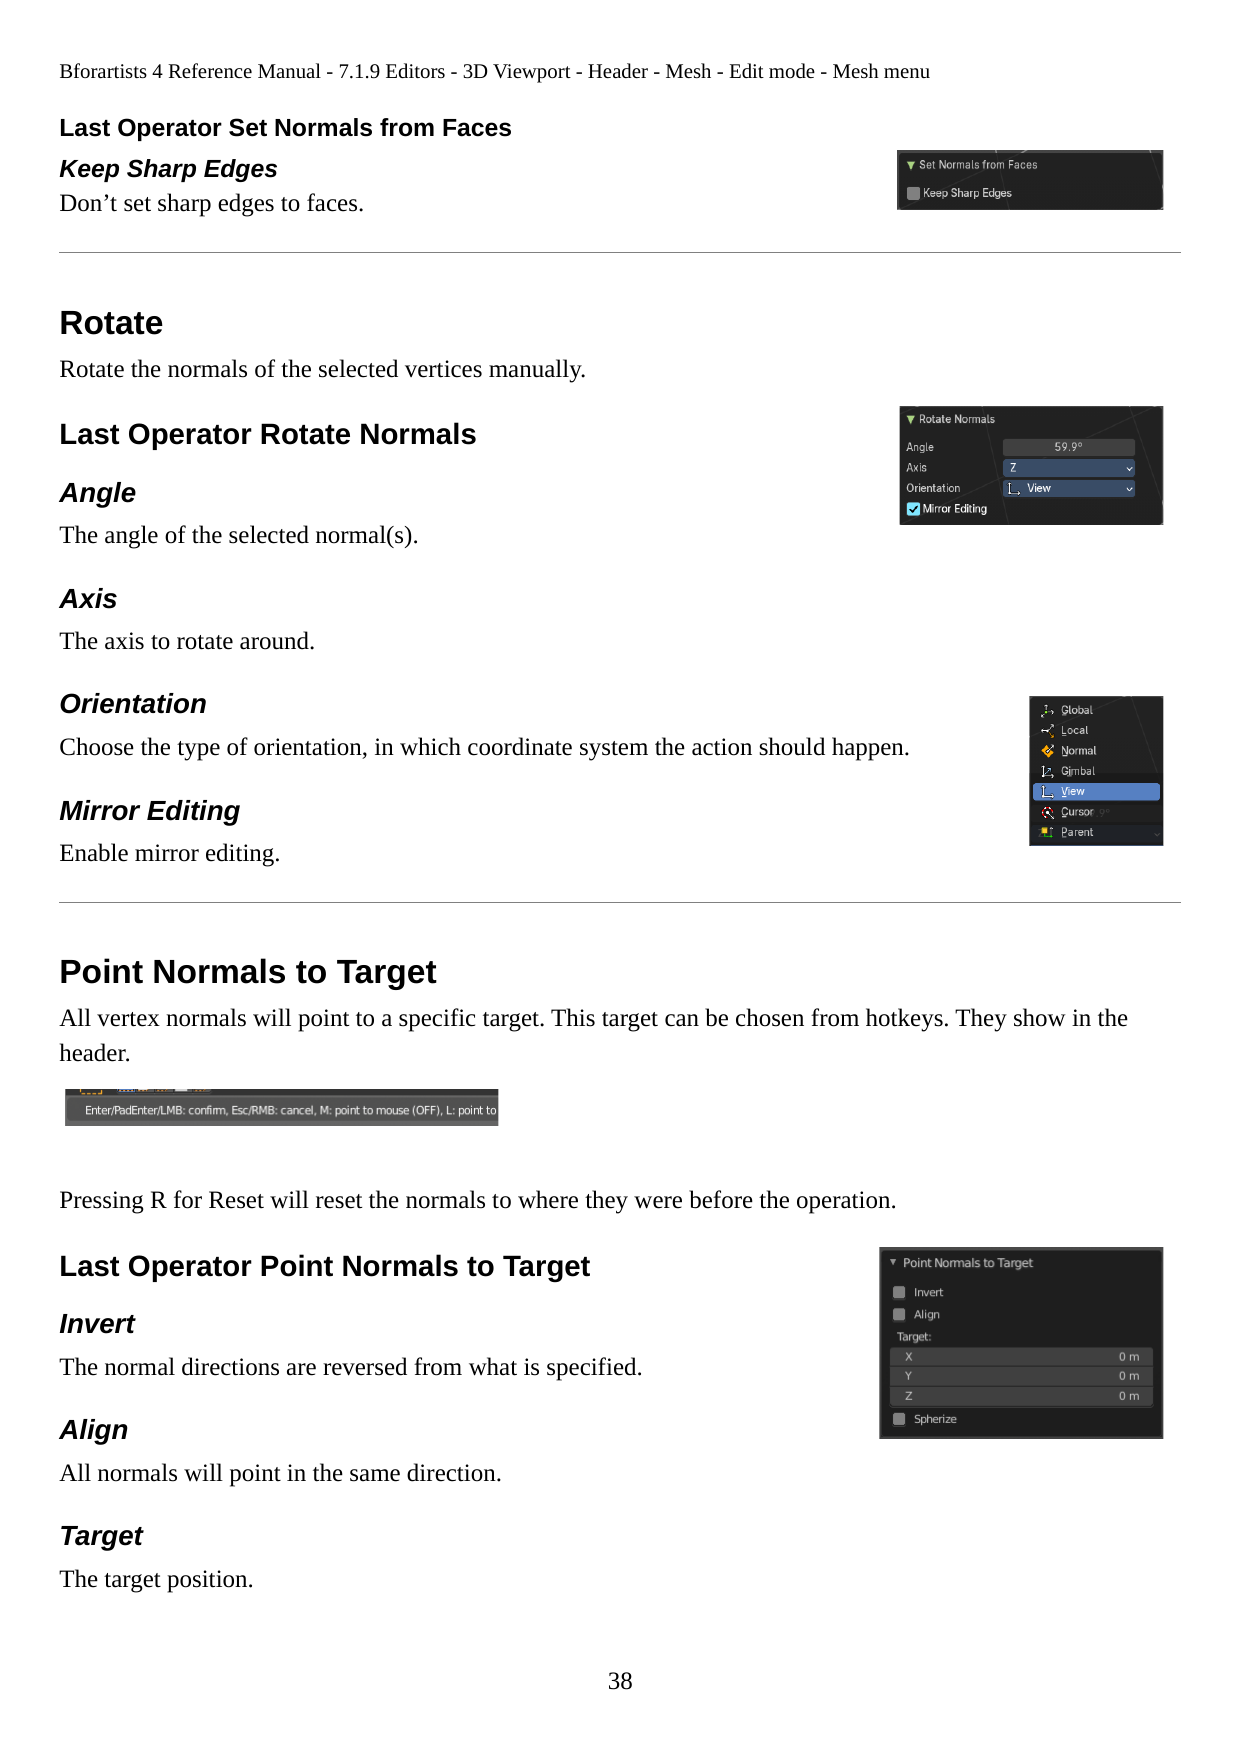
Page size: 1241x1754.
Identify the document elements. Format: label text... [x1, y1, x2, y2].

subtitle Angle [59, 476, 899, 508]
picture [899, 406, 1164, 525]
picture [879, 1247, 1164, 1439]
subtitle Last Operator Point Normals to Target [59, 1249, 879, 1282]
text Pressing R for Reset will reset the normals to where they were before the operation. [59, 1185, 1181, 1214]
text All vertex normals will point to a specific target. This target can be chosen from hotkeys. They show in the header. [59, 1003, 1181, 1067]
text Choose the type of orientation, in which coordinate system the action should happen. [59, 732, 1029, 761]
text The angle of the selected normal(s). [59, 520, 1181, 549]
text Rotate the normals of the selected vertices manually. [59, 354, 1181, 382]
subtitle [1164, 1307, 1181, 1339]
picture [1029, 696, 1164, 846]
subtitle Rotate [59, 302, 1181, 341]
subtitle Target [59, 1519, 1181, 1551]
subtitle Keep Sharp Edges [59, 154, 897, 182]
subtitle Point Normals to Target [59, 952, 1181, 991]
text The normal directions are reversed from what is specified. [59, 1352, 879, 1381]
text All normals will point in the same direction. [59, 1458, 1181, 1487]
subtitle [1164, 476, 1181, 508]
subtitle Mirror Editing [59, 794, 1029, 826]
picture [897, 150, 1164, 210]
subtitle Align [59, 1413, 1181, 1445]
subtitle Orientation [59, 688, 1181, 720]
subtitle Last Operator Rotate Normals [59, 417, 899, 451]
text Don’t set sharp edges to faces. [59, 188, 1181, 217]
picture [65, 1089, 499, 1126]
subtitle [1164, 154, 1181, 182]
subtitle Last Operator Set Normals from Faces [59, 113, 1181, 141]
text The axis to rotate around. [59, 626, 1181, 655]
subtitle [1164, 417, 1181, 451]
subtitle [1164, 794, 1181, 826]
subtitle Axis [59, 582, 1181, 614]
text The target position. [59, 1564, 1181, 1592]
text Enable mirror editing. [59, 838, 1181, 867]
subtitle Invert [59, 1307, 879, 1339]
